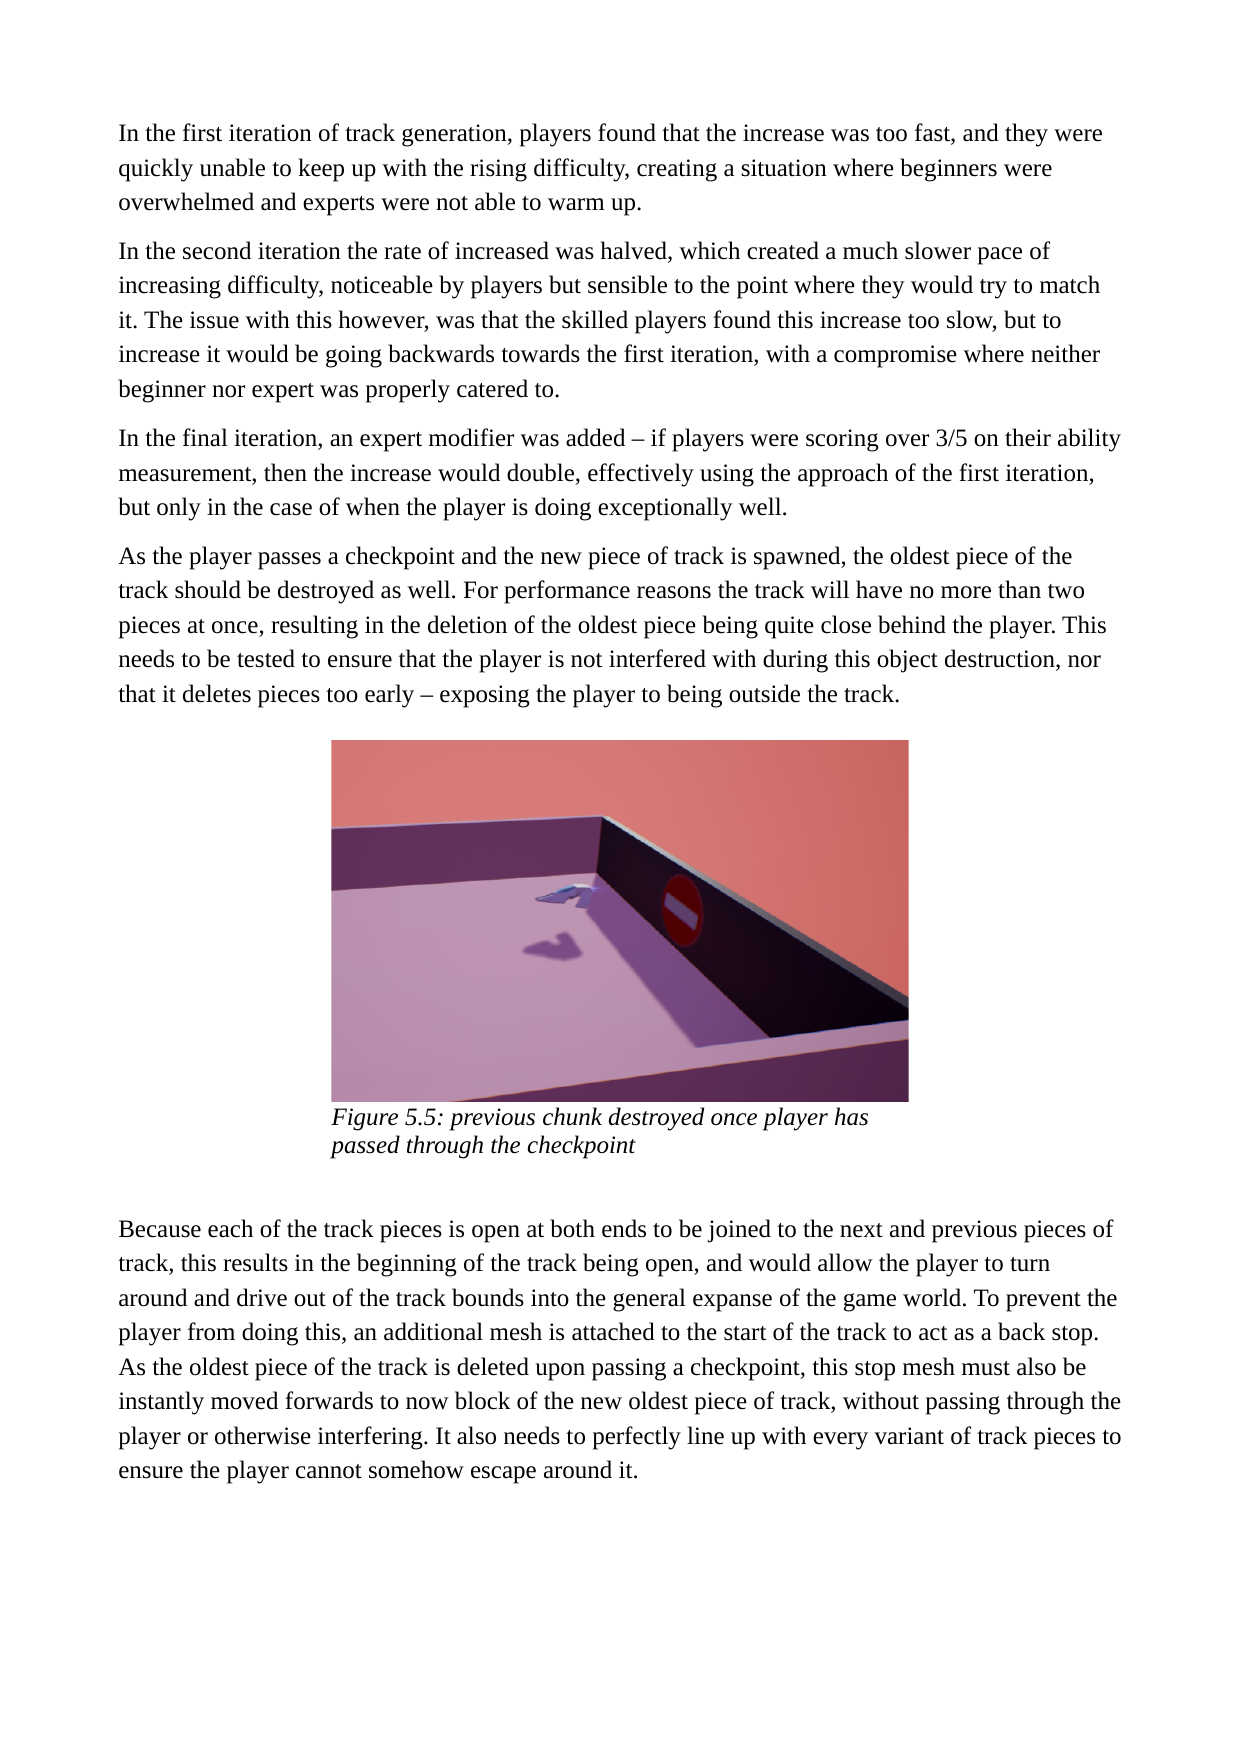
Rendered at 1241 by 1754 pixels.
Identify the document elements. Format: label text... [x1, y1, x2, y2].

text In the second iteration the rate of increased was halved, which created a much slower pace of increasing difficulty, noticeable by players but sensible to the point where they would try to match it. The issue with this however, was that the skilled players found this increase too slow, but to increase it would be going backwards towards the first iteration, with a compromise where neither beginner nor expert was properly catered to. [118, 236, 1122, 403]
text Figure 5.5: previous chunk destroyed once player has passed through the checkpoint [331, 1102, 909, 1159]
text In the first iteration of track generation, players found that the increase was too fast, and they were quickly unable to keep up with the rising difficulty, creating a situation where beginners were overwhelmed and experts were not able to warm up. [118, 118, 1122, 216]
text As the player passes a checkpoint and the new piece of track is spawned, the oldest piece of the track should be destroyed as well. For performance reasons the track will have no more than two pieces at once, resulting in the deletion of the oldest piece being quite close behind the player. This needs to be tested to ensure that the player is not interfered with during this object destruction, nor that it deletes pieces too early – exposing the player to being outside the track. [118, 541, 1122, 708]
text In the final iteration, an expert modifier was added – if players were scoring over 3/5 on their ability measurement, then the increase would double, effectively using the approach of the first iteration, but only in the case of when the player is doing exceptionally well. [118, 423, 1122, 521]
text Because each of the track pieces is open at both ends to be joined to the next and previous pieces of track, this results in the beginning of the track being open, and would allow the player to turn around and drive out of the track bounds into the general expanse of the game world. To prevent the player from doing this, an additional mesh is attached to the start of the track to act as a back stop. As the oldest piece of the track is deleted upon passing a checkpoint, this stop mesh must also be instantly moved forwards to now block of the new oldest piece of track, without passing through the player or otherwise interfering. It also needs to perfectly line up with every variant of track pieces to ensure the player cannot somehow escape around it. [118, 1214, 1122, 1484]
picture [331, 740, 909, 1102]
